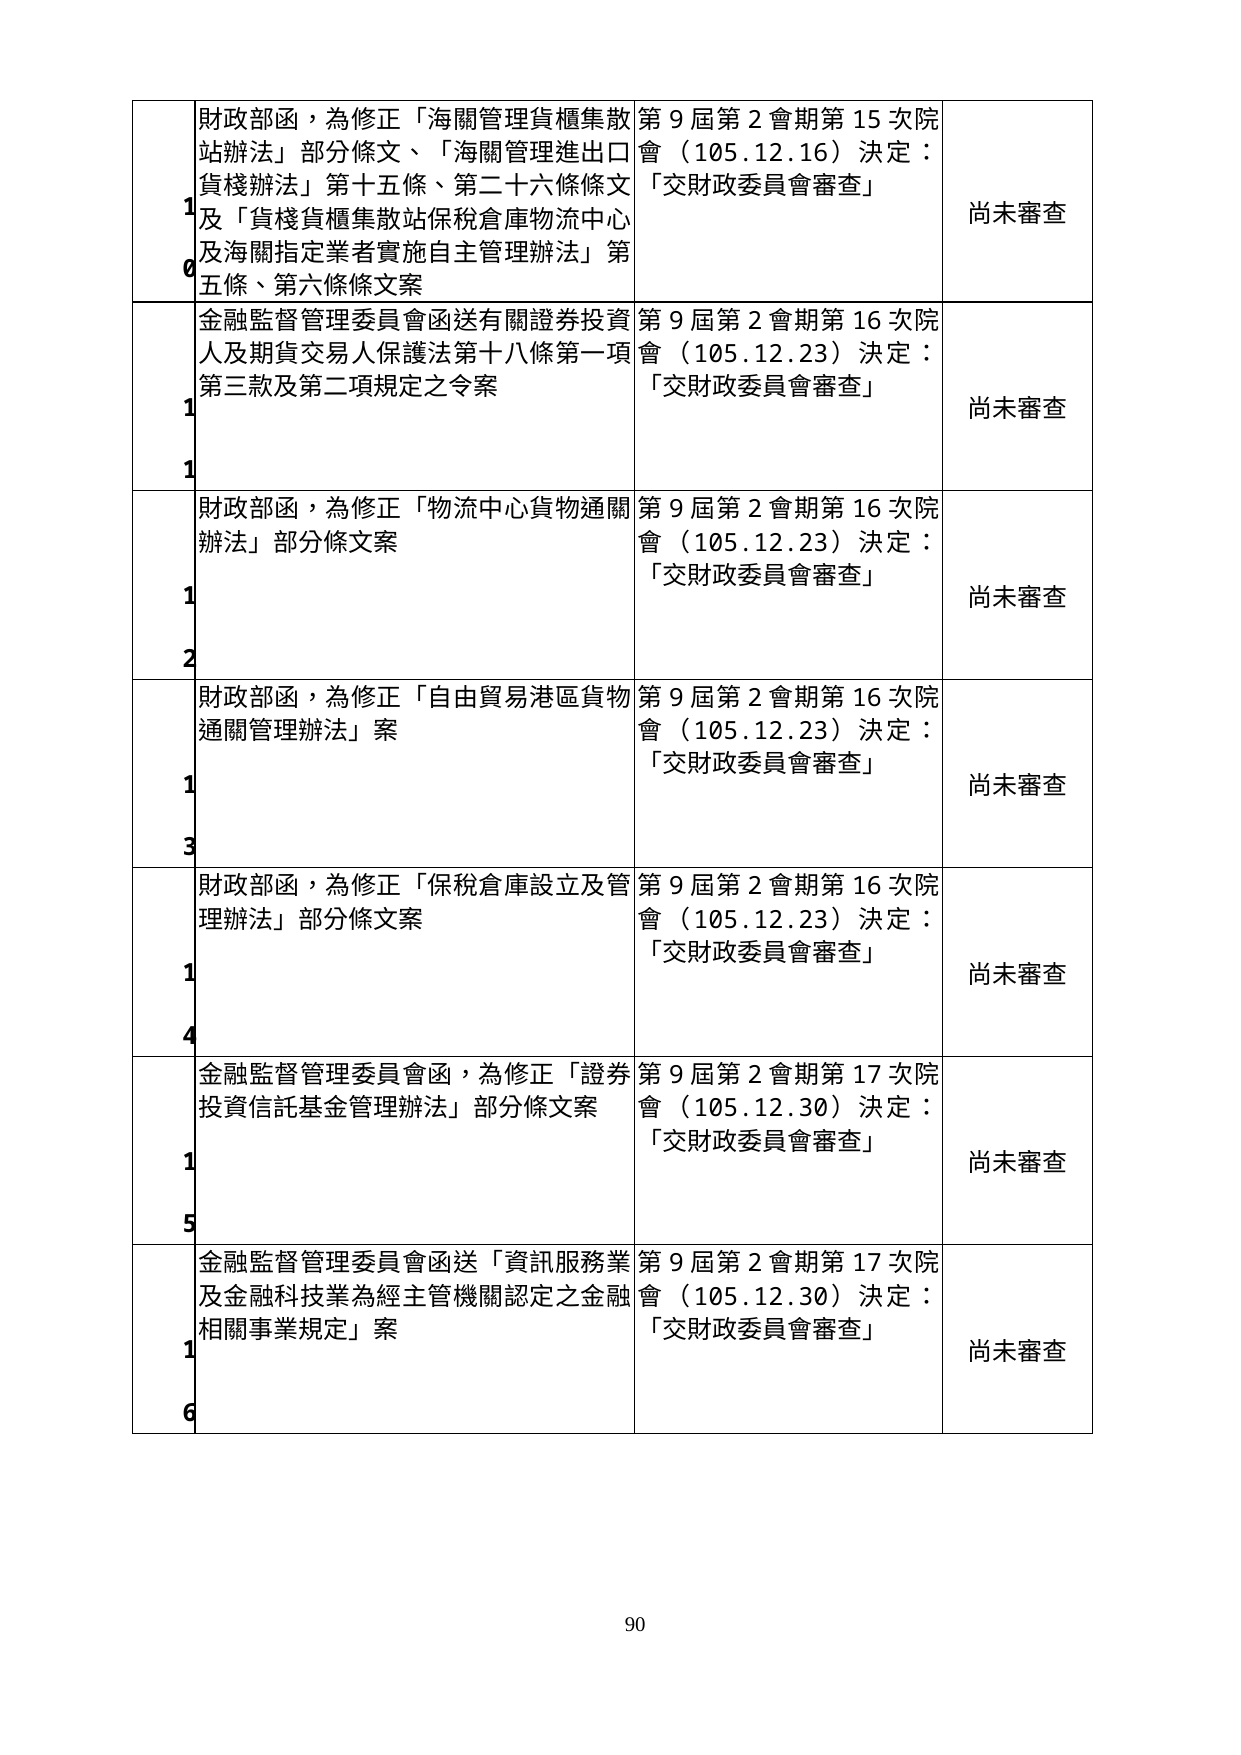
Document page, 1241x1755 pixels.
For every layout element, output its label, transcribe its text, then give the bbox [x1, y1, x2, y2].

table_cell [133, 1057, 194, 1244]
table_cell 第9屆第2會期第16次院會（105.12.23）決定：「交財政委員會審查」 [635, 868, 942, 1056]
table_cell 財政部函，為修正「物流中心貨物通關辦法」部分條文案 [196, 491, 634, 678]
table_cell [133, 868, 194, 1056]
table_cell 第9屆第2會期第17次院會（105.12.30）決定：「交財政委員會審查」 [635, 1245, 942, 1433]
table_cell 金融監督管理委員會函送有關證券投資人及期貨交易人保護法第十八條第一項第三款及第二項規定之令案 [196, 303, 634, 490]
table_cell [133, 303, 194, 490]
table_cell [133, 491, 194, 678]
table_cell 尚未審查 [943, 303, 1092, 490]
table_cell 金融監督管理委員會函送「資訊服務業及金融科技業為經主管機關認定之金融相關事業規定」案 [196, 1245, 634, 1433]
table_cell 第9屆第2會期第16次院會（105.12.23）決定：「交財政委員會審查」 [635, 491, 942, 678]
table_cell 尚未審查 [943, 680, 1092, 867]
table_cell 第9屆第2會期第17次院會（105.12.30）決定：「交財政委員會審查」 [635, 1057, 942, 1244]
table_cell 尚未審查 [943, 491, 1092, 678]
table_cell 金融監督管理委員會函，為修正「證券投資信託基金管理辦法」部分條文案 [196, 1057, 634, 1244]
table_cell 尚未審查 [943, 868, 1092, 1056]
table_cell 尚未審查 [943, 101, 1092, 301]
table_cell 第9屆第2會期第16次院會（105.12.23）決定：「交財政委員會審查」 [635, 680, 942, 867]
table_cell [133, 101, 194, 301]
table_cell 第9屆第2會期第16次院會（105.12.23）決定：「交財政委員會審查」 [635, 303, 942, 490]
table_cell [133, 1245, 194, 1433]
table_cell 尚未審查 [943, 1245, 1092, 1433]
table_cell [133, 680, 194, 867]
table_cell 尚未審查 [943, 1057, 1092, 1244]
table_cell 財政部函，為修正「保稅倉庫設立及管理辦法」部分條文案 [196, 868, 634, 1056]
table_cell 財政部函，為修正「海關管理貨櫃集散站辦法」部分條文、「海關管理進出口貨棧辦法」第十五條、第二十六條條文及「貨棧貨櫃集散站保稅倉庫物流中心及海關指定業者實施自主管理辦法」第五條、第六條條文案 [196, 101, 634, 301]
table_cell 財政部函，為修正「自由貿易港區貨物通關管理辦法」案 [196, 680, 634, 867]
table_cell 第9屆第2會期第15次院會（105.12.16）決定：「交財政委員會審查」 [635, 101, 942, 301]
